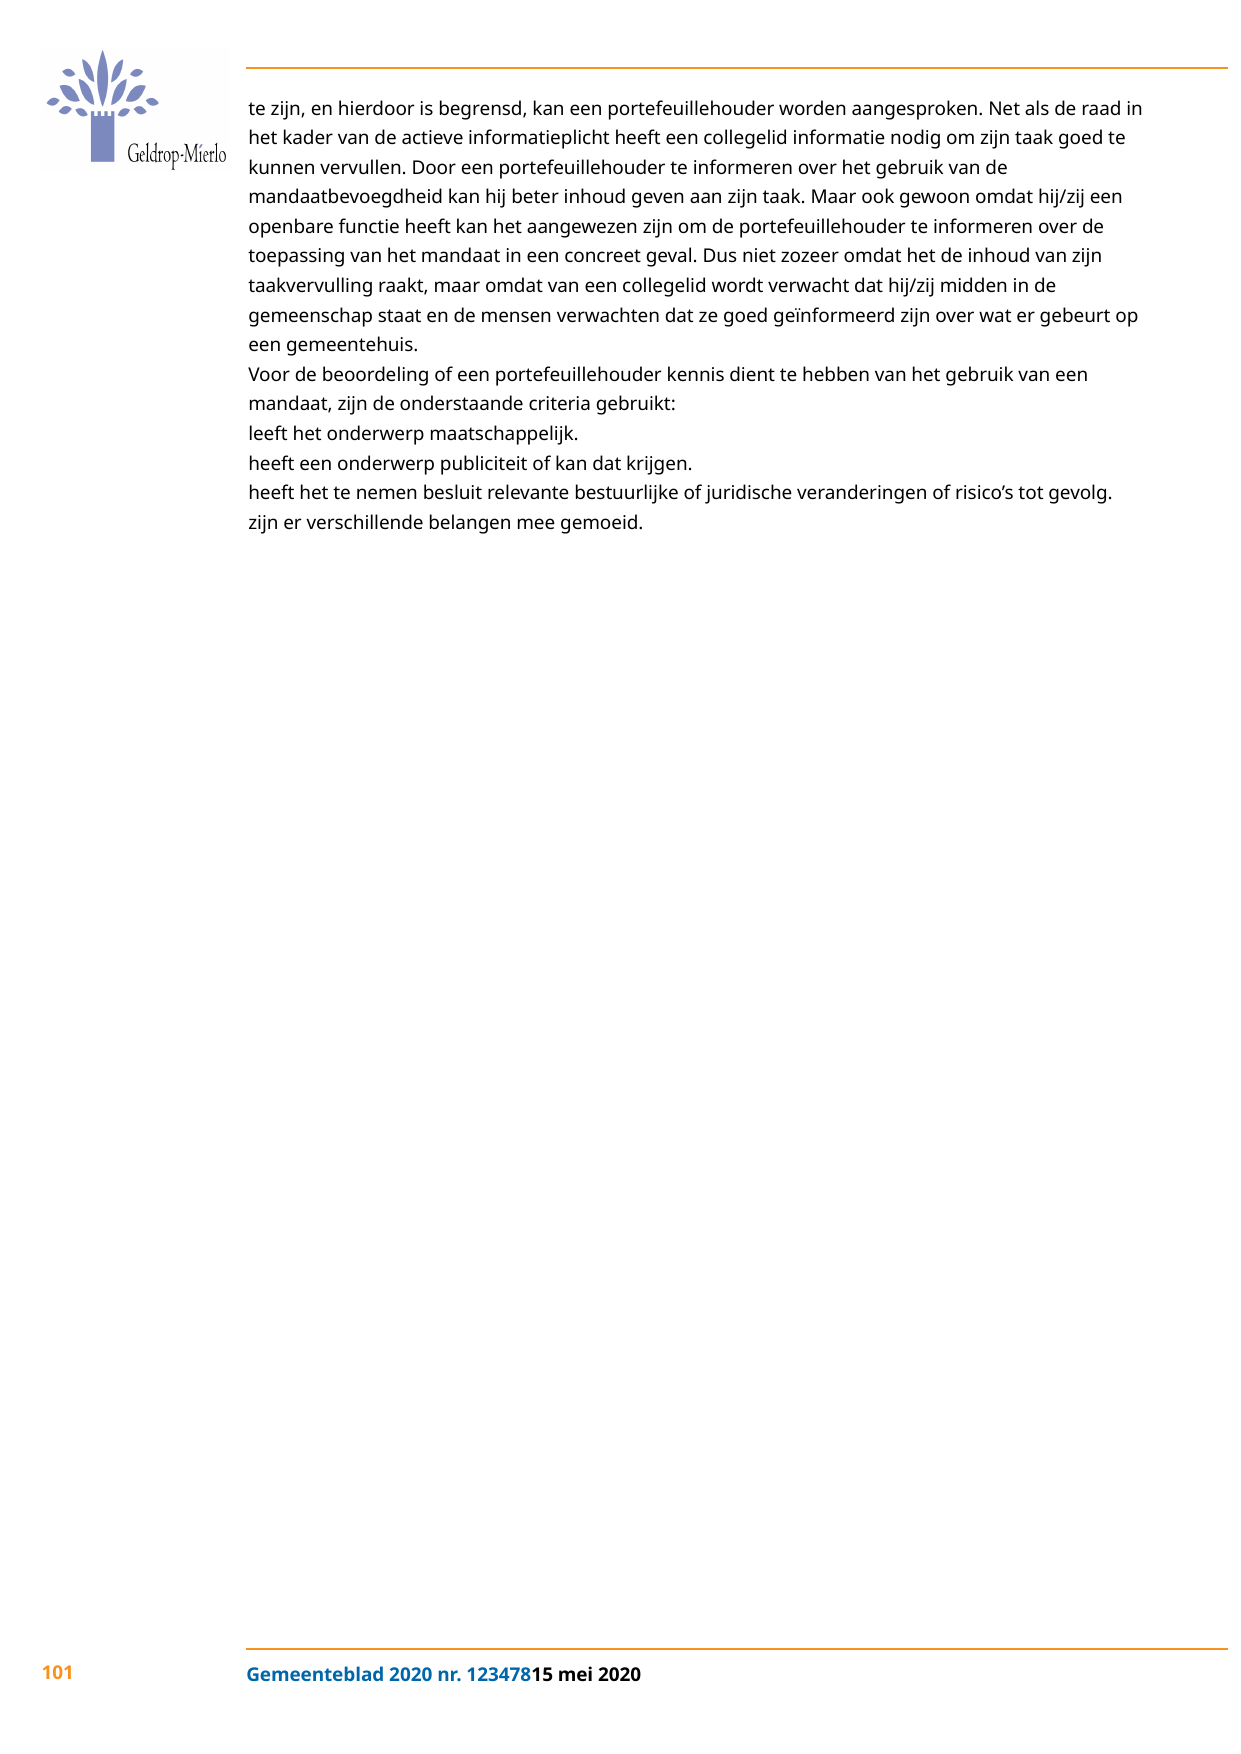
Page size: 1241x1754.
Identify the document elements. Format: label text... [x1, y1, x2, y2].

text te zijn, en hierdoor is begrensd, kan een portefeuillehouder worden aangesproken. Net als de raad in het kader van de actieve informatieplicht heeft een collegelid informatie nodig om zijn taak goed te kunnen vervullen. Door een portefeuillehouder te informeren over het gebruik van de mandaatbevoegdheid kan hij beter inhoud geven aan zijn taak. Maar ook gewoon omdat hij/zij een openbare functie heeft kan het aangewezen zijn om de portefeuillehouder te informeren over de toepassing van het mandaat in een concreet geval. Dus niet zozeer omdat het de inhoud van zijn taakvervulling raakt, maar omdat van een collegelid wordt verwacht dat hij/zij midden in de gemeenschap staat en de mensen verwachten dat ze goed geïnformeerd zijn over wat er gebeurt op een gemeentehuis. [248, 95, 1152, 357]
text heeft het te nemen besluit relevante bestuurlijke of juridische veranderingen of risico’s tot gevolg. [248, 479, 1152, 505]
text leeft het onderwerp maatschappelijk. [248, 420, 1152, 446]
text heeft een onderwerp publiciteit of kan dat krijgen. [248, 450, 1152, 476]
picture [41, 47, 231, 172]
text zijn er verschillende belangen mee gemoeid. [248, 509, 1152, 535]
text Voor de beoordeling of een portefeuillehouder kennis dient te hebben van het gebruik van een mandaat, zijn de onderstaande criteria gebruikt: [248, 361, 1152, 416]
